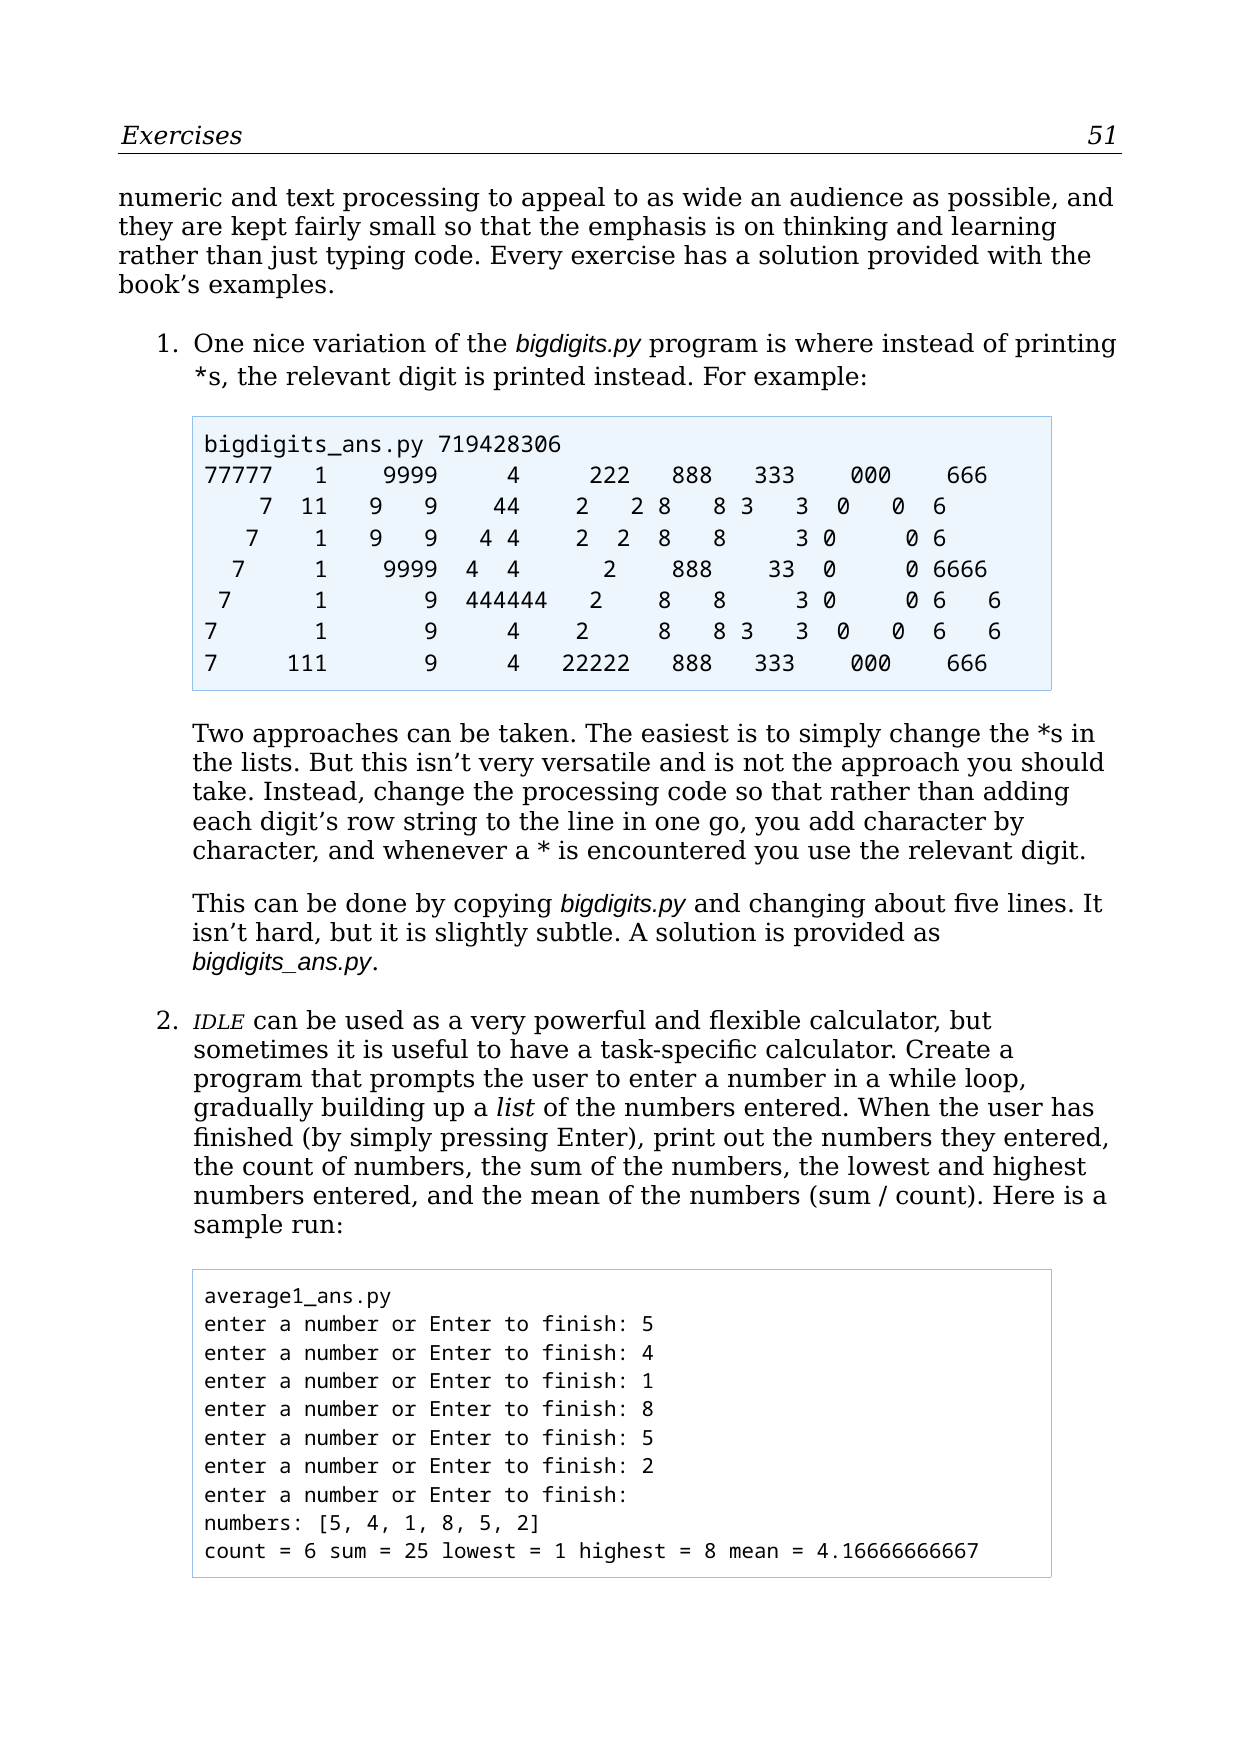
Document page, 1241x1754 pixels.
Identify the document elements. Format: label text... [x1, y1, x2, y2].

text enter a number or Enter to finish: 5 [193, 1411, 1051, 1439]
text bigdigits_ans.py 719428306 [193, 417, 1051, 447]
list idle can be used as a very powerful and flexible calculator, but sometimes it is useful to have a task-specific calculator. Create a program that prompts the user to enter a number in a while loop, gradually building up a list of the numbers entered. When the user has finished (by simply pressing Enter), print out the numbers they entered, the count of numbers, the sum of the numbers, the lowest and highest numbers entered, and the mean of the numbers (sum / count). Here is a sample run: [156, 1006, 1122, 1239]
text enter a number or Enter to finish: [193, 1468, 1051, 1496]
text 7 1 9 9 4 4 2 2 8 8 3 0 0 6 [193, 510, 1051, 541]
text 7 1 9 4 2 8 8 3 3 0 0 6 6 [193, 603, 1051, 635]
text enter a number or Enter to finish: 8 [193, 1383, 1051, 1411]
text numeric and text processing to appeal to as wide an audience as possible, and they are kept fairly small so that the emphasis is on thinking and learning rather than just typing code. Every exercise has a solution provided with the book’s examples. [118, 183, 1122, 299]
text enter a number or Enter to finish: 2 [193, 1439, 1051, 1468]
text 77777 1 9999 4 222 888 333 000 666 [193, 447, 1051, 478]
text numbers: [5, 4, 1, 8, 5, 2] [193, 1496, 1051, 1525]
text average1_ans.py [193, 1270, 1051, 1297]
text This can be done by copying bigdigits.py and changing about five lines. It isn’t hard, but it is slightly subtle. A solution is provided as bigdigits_ans.py. [192, 889, 1122, 977]
list One nice variation of the bigdigits.py program is where instead of printing *s, the relevant digit is printed instead. For example: [156, 329, 1122, 392]
text enter a number or Enter to finish: 1 [193, 1354, 1051, 1383]
text enter a number or Enter to finish: 4 [193, 1326, 1051, 1354]
text 7 1 9 444444 2 8 8 3 0 0 6 6 [193, 572, 1051, 603]
text 7 111 9 4 22222 888 333 000 666 [193, 635, 1051, 690]
text Two approaches can be taken. The easiest is to simply change the *s in the lists. But this isn’t very versatile and is not the approach you should take. Instead, change the processing code so that rather than adding each digit’s row string to the line in one go, you add character by character, and whenever a * is encountered you use the relevant digit. [192, 719, 1122, 865]
text 7 1 9999 4 4 2 888 33 0 0 6666 [193, 541, 1051, 572]
text enter a number or Enter to finish: 5 [193, 1297, 1051, 1326]
text count = 6 sum = 25 lowest = 1 highest = 8 mean = 4.16666666667 [193, 1525, 1051, 1577]
text 7 11 9 9 44 2 2 8 8 3 3 0 0 6 [193, 478, 1051, 510]
